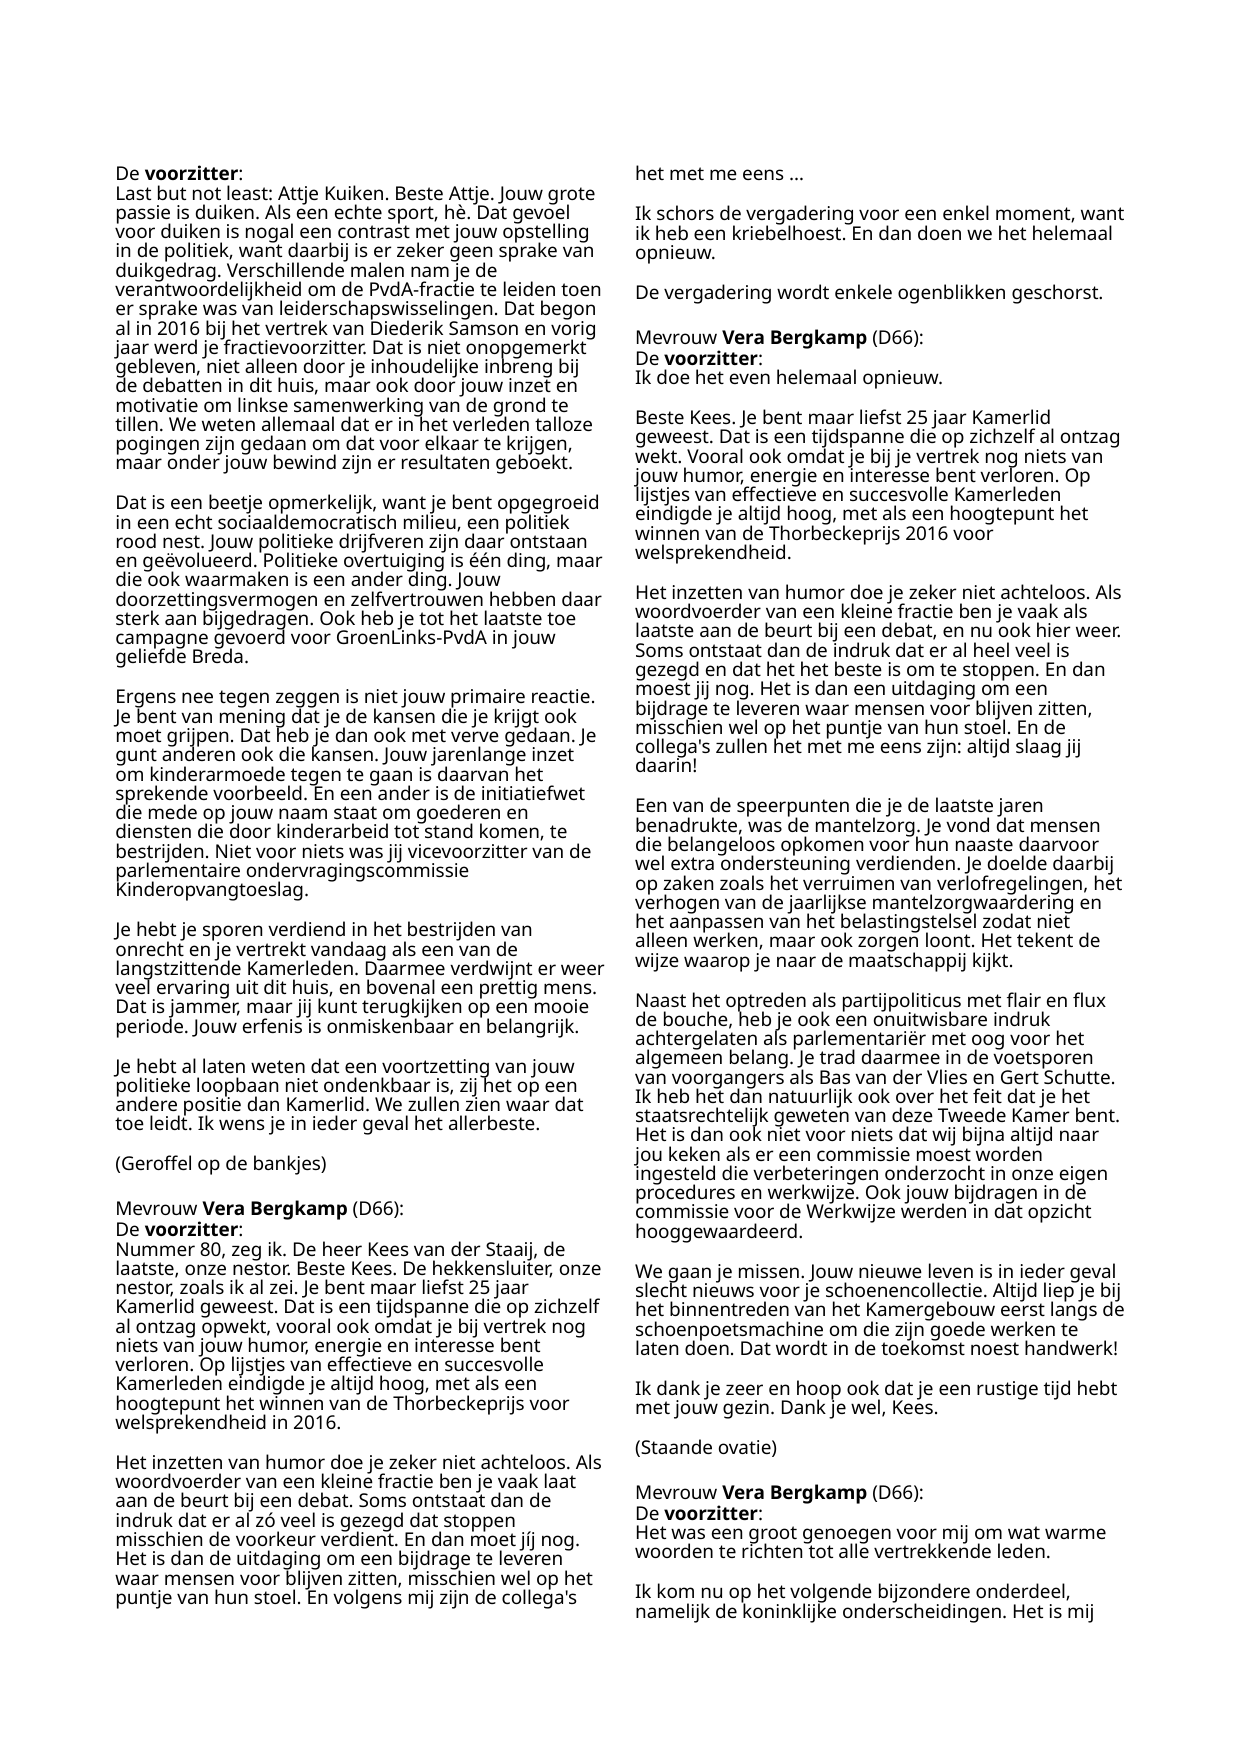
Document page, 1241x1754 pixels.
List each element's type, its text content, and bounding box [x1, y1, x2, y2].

text Ergens nee tegen zeggen is niet jouw primaire reactie. Je bent van mening dat je de kansen die je krijgt ook moet grijpen. Dat heb je dan ook met verve gedaan. Je gunt anderen ook die kansen. Jouw jarenlange inzet om kinderarmoede tegen te gaan is daarvan het sprekende voorbeeld. En een ander is de initiatiefwet die mede op jouw naam staat om goederen en diensten die door kinderarbeid tot stand komen, te bestrijden. Niet voor niets was jij vicevoorzitter van de parlementaire ondervragingscommissie Kinderopvangtoeslag. [115, 688, 605, 901]
text Ik dank je zeer en hoop ook dat je een rustige tijd hebt met jouw gezin. Dank je wel, Kees. [635, 1380, 1125, 1418]
text Nummer 80, zeg ik. De heer Kees van der Staaij, de laatste, onze nestor. Beste Kees. De hekkensluiter, onze nestor, zoals ik al zei. Je bent maar liefst 25 jaar Kamerlid geweest. Dat is een tijdspanne die op zichzelf al ontzag opwekt, vooral ook omdat je bij vertrek nog niets van jouw humor, energie en interesse bent verloren. Op lijstjes van effectieve en succesvolle Kamerleden eindigde je altijd hoog, met als een hoogtepunt het winnen van de Thorbeckeprijs voor welsprekendheid in 2016. [115, 1241, 605, 1433]
text Een van de speerpunten die je de laatste jaren benadrukte, was de mantelzorg. Je vond dat mensen die belangeloos opkomen voor hun naaste daarvoor wel extra ondersteuning verdienden. Je doelde daarbij op zaken zoals het verruimen van verlofregelingen, het verhogen van de jaarlijkse mantelzorgwaardering en het aanpassen van het belastingstelsel zodat niet alleen werken, maar ook zorgen loont. Het tekent de wijze waarop je naar de maatschappij kijkt. [635, 797, 1125, 971]
text (Staande ovatie) [635, 1439, 1125, 1458]
text het met me eens … [635, 165, 1125, 184]
text We gaan je missen. Jouw nieuwe leven is in ieder geval slecht nieuws voor je schoenencollectie. Altijd liep je bij het binnentreden van het Kamergebouw eerst langs de schoenpoetsmachine om die zijn goede werken te laten doen. Dat wordt in de toekomst noest handwerk! [635, 1263, 1125, 1359]
text Je hebt al laten weten dat een voortzetting van jouw politieke loopbaan niet ondenkbaar is, zij het op een andere positie dan Kamerlid. We zullen zien waar dat toe leidt. Ik wens je in ieder geval het allerbeste. [115, 1058, 605, 1135]
text Dat is een beetje opmerkelijk, want je bent opgegroeid in een echt sociaaldemocratisch milieu, een politiek rood nest. Jouw politieke drijfveren zijn daar ontstaan en geëvolueerd. Politieke overtuiging is één ding, maar die ook waarmaken is een ander ding. Jouw doorzettingsvermogen en zelfvertrouwen hebben daar sterk aan bijgedragen. Ook heb je tot het laatste toe campagne gevoerd voor GroenLinks-PvdA in jouw geliefde Breda. [115, 494, 605, 668]
text De voorzitter: [115, 1221, 605, 1241]
text (Geroffel op de bankjes) [115, 1155, 605, 1175]
text De vergadering wordt enkele ogenblikken geschorst. [635, 284, 1125, 303]
text Ik doe het even helemaal opnieuw. [635, 369, 1125, 388]
text Ik kom nu op het volgende bijzondere onderdeel, namelijk de koninklijke onderscheidingen. Het is mij [635, 1583, 1125, 1622]
text Je hebt je sporen verdiend in het bestrijden van onrecht en je vertrekt vandaag als een van de langstzittende Kamerleden. Daarmee verdwijnt er weer veel ervaring uit dit huis, en bovenal een prettig mens. Dat is jammer, maar jij kunt terugkijken op een mooie periode. Jouw erfenis is onmiskenbaar en belangrijk. [115, 921, 605, 1037]
text Naast het optreden als partijpoliticus met flair en flux de bouche, heb je ook een onuitwisbare indruk achtergelaten als parlementariër met oog voor het algemeen belang. Je trad daarmee in de voetsporen van voorgangers als Bas van der Vlies en Gert Schutte. Ik heb het dan natuurlijk ook over het feit dat je het staatsrechtelijk geweten van deze Tweede Kamer bent. Het is dan ook niet voor niets dat wij bijna altijd naar jou keken als er een commissie moest worden ingesteld die verbeteringen onderzocht in onze eigen procedures en werkwijze. Ook jouw bijdragen in de commissie voor de Werkwijze werden in dat opzicht hooggewaardeerd. [635, 992, 1125, 1242]
text Last but not least: Attje Kuiken. Beste Attje. Jouw grote passie is duiken. Als een echte sport, hè. Dat gevoel voor duiken is nogal een contrast met jouw opstelling in de politiek, want daarbij is er zeker geen sprake van duikgedrag. Verschillende malen nam je de verantwoordelijkheid om de PvdA-fractie te leiden toen er sprake was van leiderschapswisselingen. Dat begon al in 2016 bij het vertrek van Diederik Samson en vorig jaar werd je fractievoorzitter. Dat is niet onopgemerkt gebleven, niet alleen door je inhoudelijke inbreng bij de debatten in dit huis, maar ook door jouw inzet en motivatie om linkse samenwerking van de grond te tillen. We weten allemaal dat er in het verleden talloze pogingen zijn gedaan om dat voor elkaar te krijgen, maar onder jouw bewind zijn er resultaten geboekt. [115, 184, 605, 474]
text Het inzetten van humor doe je zeker niet achteloos. Als woordvoerder van een kleine fractie ben je vaak als laatste aan de beurt bij een debat, en nu ook hier weer. Soms ontstaat dan de indruk dat er al heel veel is gezegd en dat het het beste is om te stoppen. En dan moest jij nog. Het is dan een uitdaging om een bijdrage te leveren waar mensen voor blijven zitten, misschien wel op het puntje van hun stoel. En de collega's zullen het met me eens zijn: altijd slaag jij daarin! [635, 584, 1125, 777]
text De voorzitter: [115, 165, 605, 184]
text Beste Kees. Je bent maar liefst 25 jaar Kamerlid geweest. Dat is een tijdspanne die op zichzelf al ontzag wekt. Vooral ook omdat je bij je vertrek nog niets van jouw humor, energie en interesse bent verloren. Op lijstjes van effectieve en succesvolle Kamerleden eindigde je altijd hoog, met als een hoogtepunt het winnen van de Thorbeckeprijs 2016 voor welsprekendheid. [635, 409, 1125, 563]
text Ik schors de vergadering voor een enkel moment, want ik heb een kriebelhoest. En dan doen we het helemaal opnieuw. [635, 205, 1125, 263]
text Mevrouw Vera Bergkamp (D66): [635, 1479, 1125, 1505]
text Mevrouw Vera Bergkamp (D66): [635, 324, 1125, 350]
text Het inzetten van humor doe je zeker niet achteloos. Als woordvoerder van een kleine fractie ben je vaak laat aan de beurt bij een debat. Soms ontstaat dan de indruk dat er al zó veel is gezegd dat stoppen misschien de voorkeur verdient. En dan moet jíj nog. Het is dan de uitdaging om een bijdrage te leveren waar mensen voor blijven zitten, misschien wel op het puntje van hun stoel. En volgens mij zijn de collega's [115, 1454, 605, 1608]
text Mevrouw Vera Bergkamp (D66): [115, 1196, 605, 1221]
text Het was een groot genoegen voor mij om wat warme woorden te richten tot alle vertrekkende leden. [635, 1524, 1125, 1563]
text De voorzitter: [635, 350, 1125, 369]
text De voorzitter: [635, 1505, 1125, 1524]
